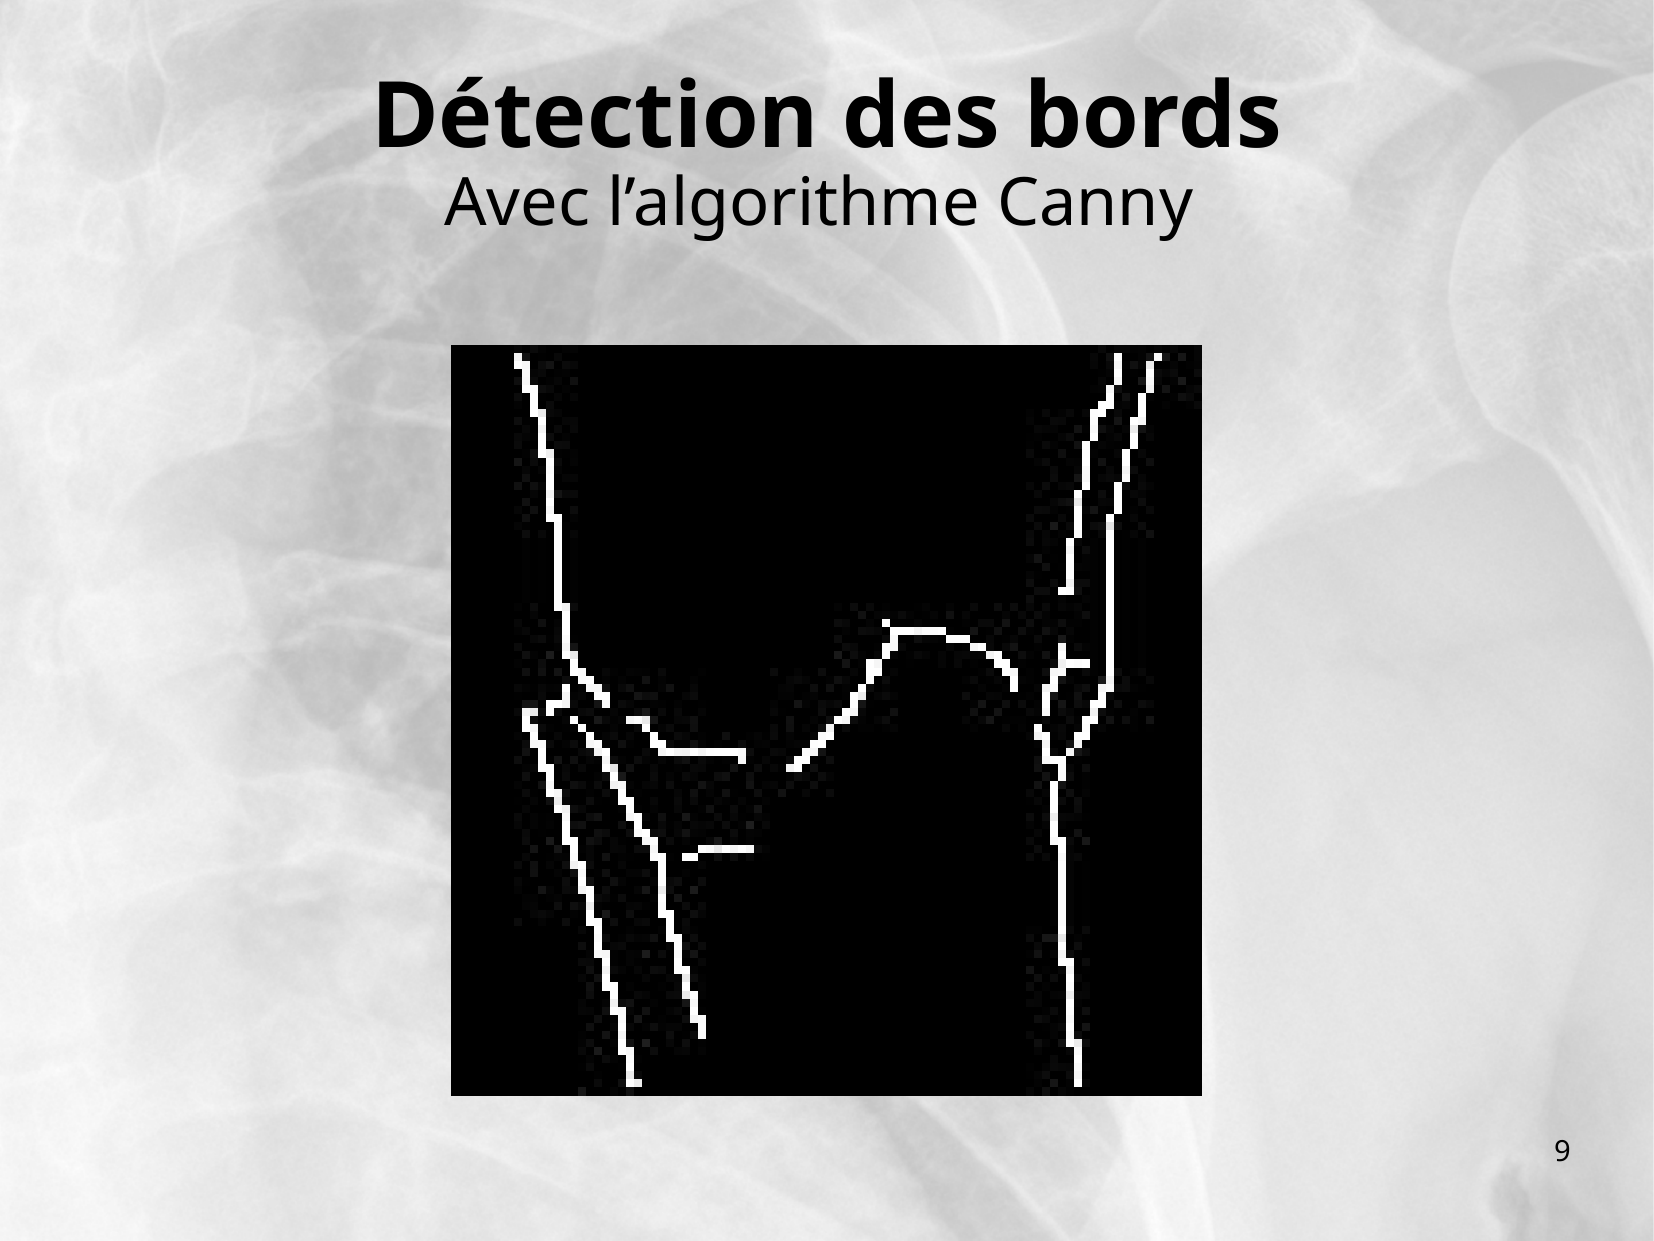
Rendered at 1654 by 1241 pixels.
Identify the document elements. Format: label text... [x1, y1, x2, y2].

list Avec l’algorithme Canny [75, 153, 1564, 239]
picture [0, 0, 1654, 1241]
title Détection des bords [82, 8, 1571, 216]
